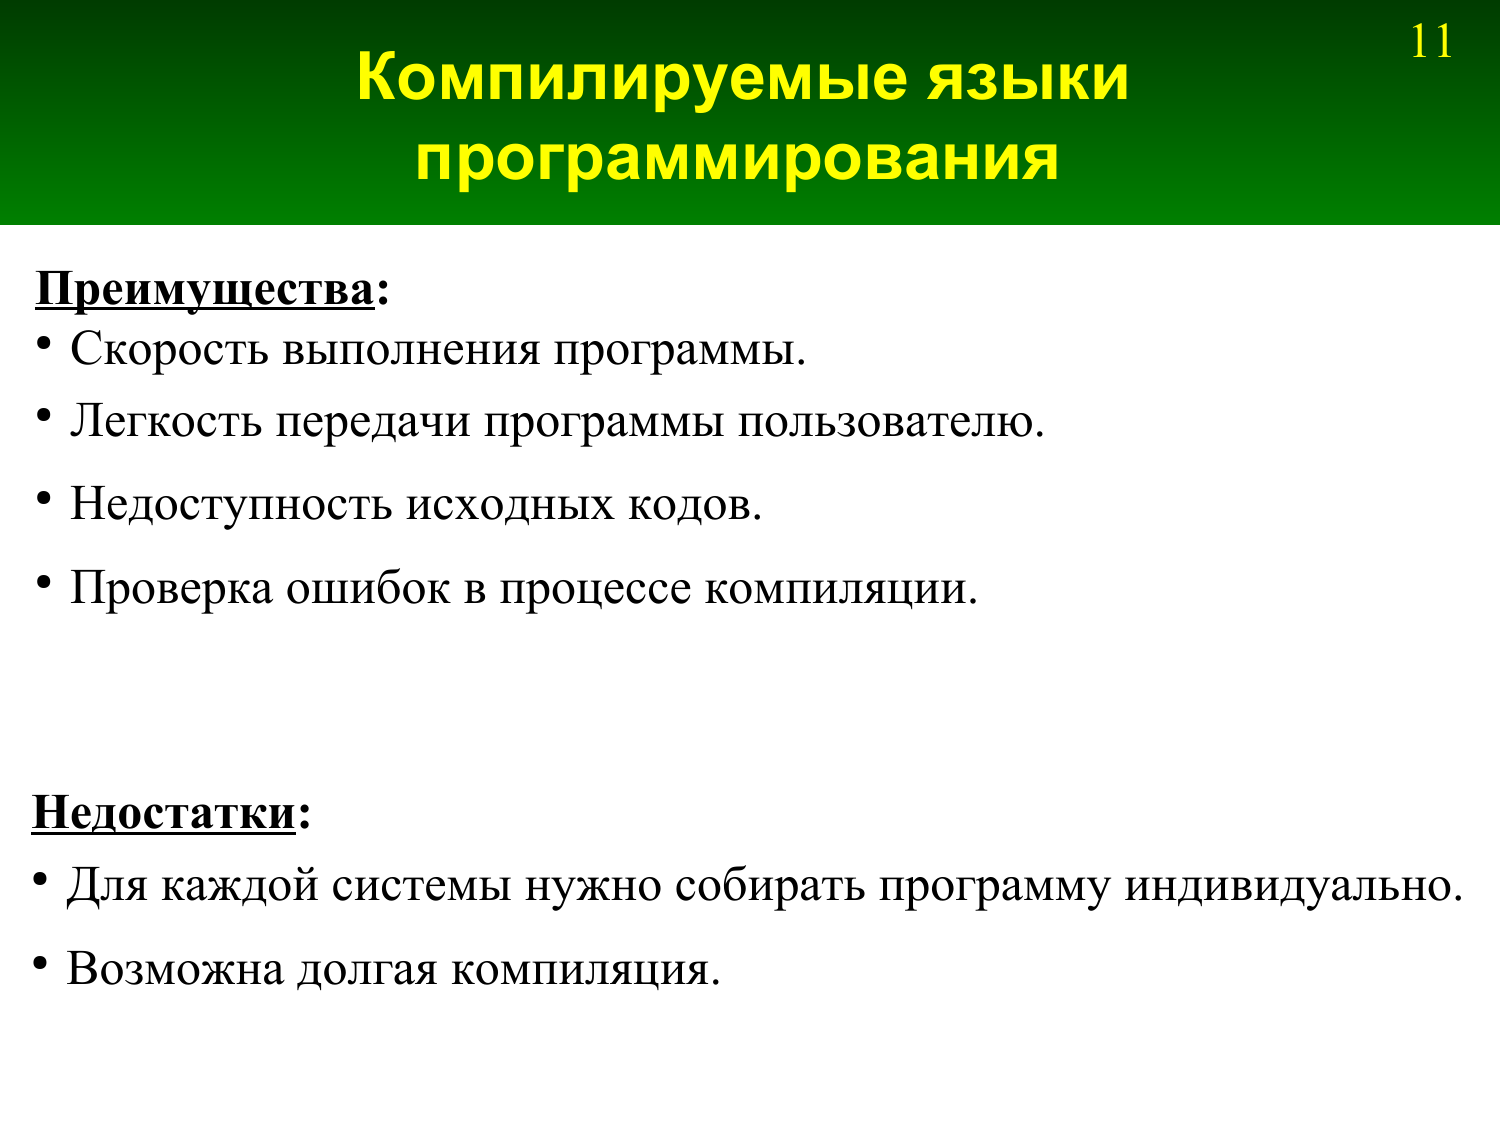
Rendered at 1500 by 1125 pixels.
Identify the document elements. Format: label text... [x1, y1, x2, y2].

text_box Преимущества: Скорость выполнения программы. Легкость передачи программы пользователю. Недоступность исходных кодов. Проверка ошибок в процессе компиляции. [20, 246, 1482, 705]
title Компилируемые языки программирования [88, 18, 1389, 207]
text_box Недостатки: Для каждой системы нужно собирать программу индивидуально. Возможна долгая компиляция. [16, 771, 1482, 1122]
